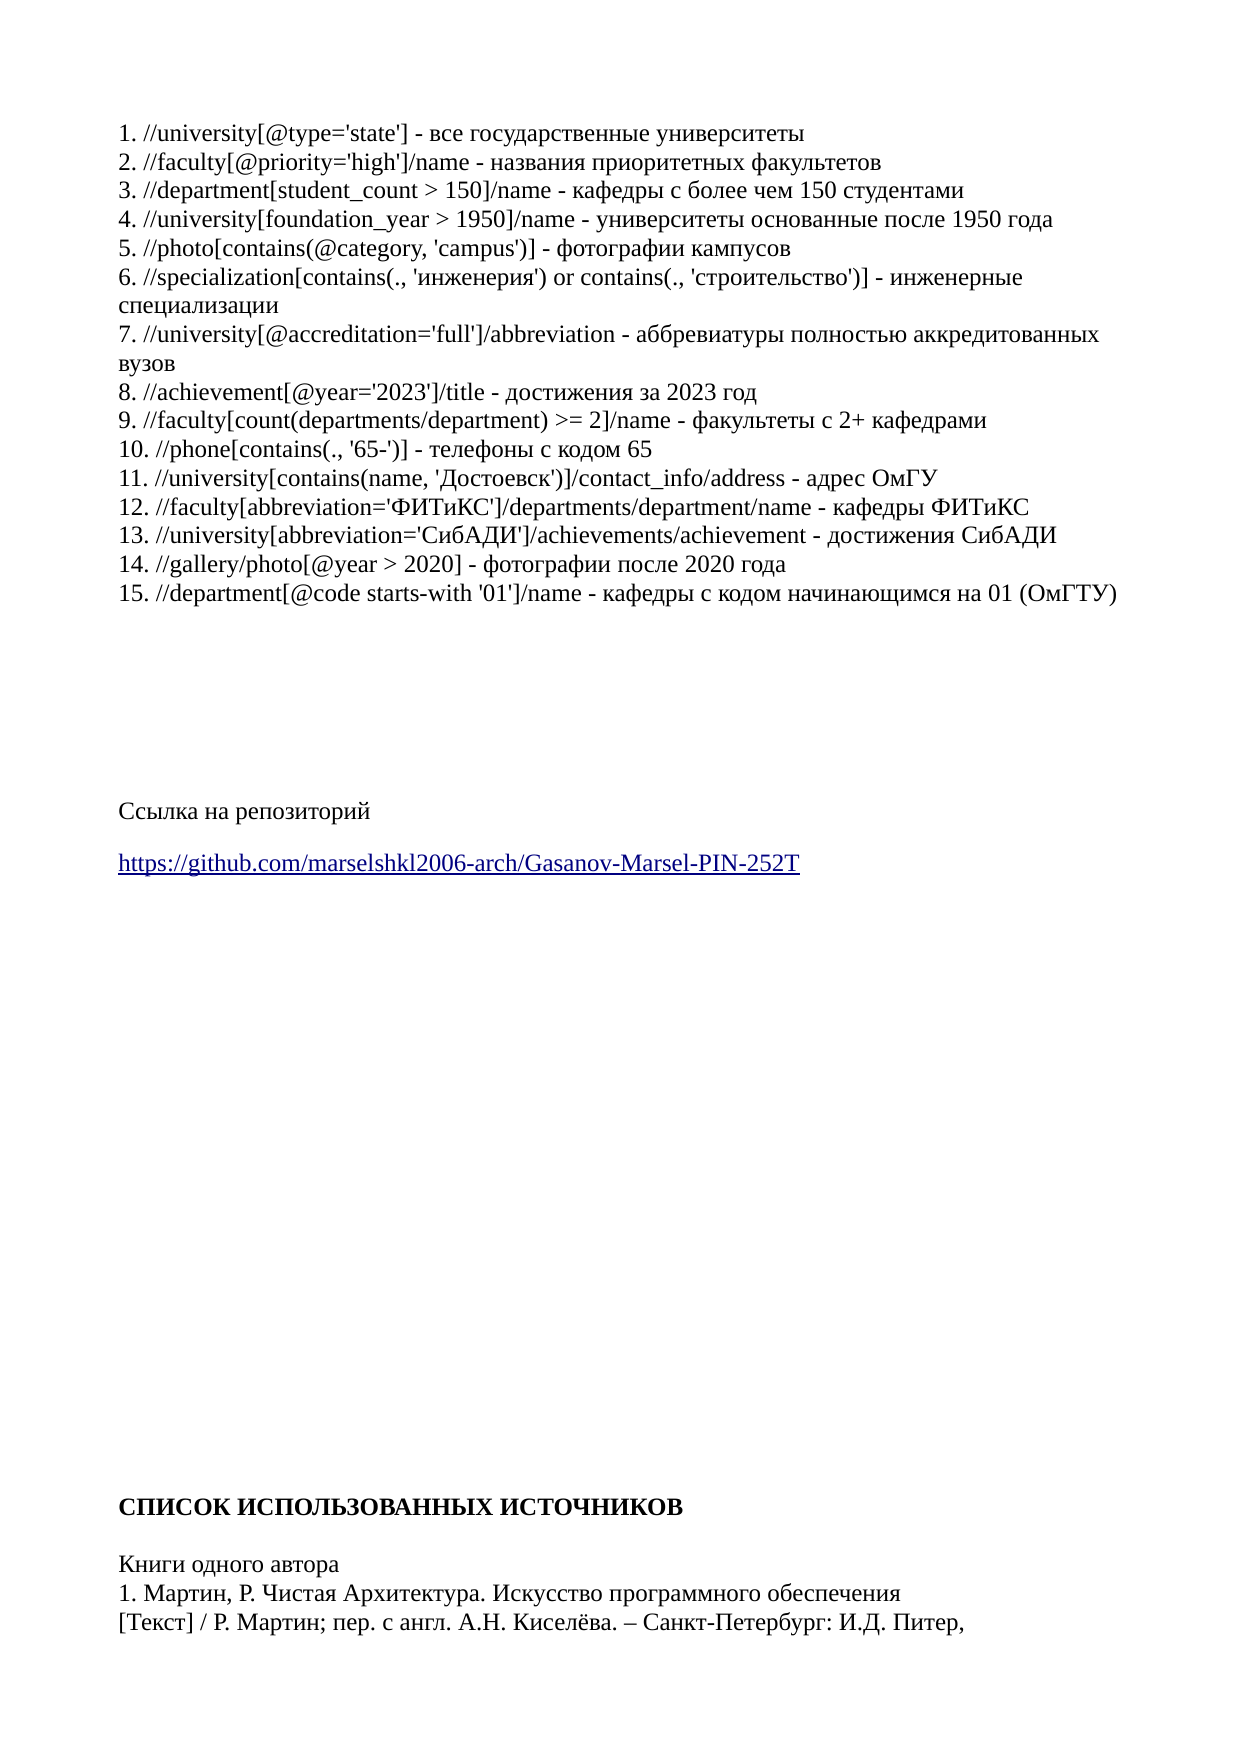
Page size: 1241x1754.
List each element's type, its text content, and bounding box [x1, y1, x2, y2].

text Ссылка на репозиторий [118, 796, 1122, 825]
text 1. Мартин, Р. Чистая Архитектура. Искусство программного обеспечения [118, 1578, 1122, 1607]
text 12. //faculty[abbreviation='ФИТиКС']/departments/department/name - кафедры ФИТиКС [118, 492, 1122, 521]
text Книги одного автора [118, 1549, 1122, 1578]
text 8. //achievement[@year='2023']/title - достижения за 2023 год [118, 377, 1122, 406]
text СПИСОК ИСПОЛЬЗОВАННЫХ ИСТОЧНИКОВ [118, 1492, 1122, 1521]
text [Текст] / Р. Мартин; пер. с англ. А.Н. Киселёва. – Санкт-Петербург: И.Д. Питер, [118, 1607, 1122, 1636]
text 3. //department[student_count > 150]/name - кафедры с более чем 150 студентами [118, 176, 1122, 204]
text 10. //phone[contains(., '65-')] - телефоны с кодом 65 [118, 434, 1122, 463]
text 6. //specialization[contains(., 'инженерия') or contains(., 'строительство')] - инженерные специализации [118, 262, 1122, 319]
text 13. //university[abbreviation='СибАДИ']/achievements/achievement - достижения СибАДИ [118, 521, 1122, 549]
text 4. //university[foundation_year > 1950]/name - университеты основанные после 1950 года [118, 204, 1122, 233]
text 7. //university[@accreditation='full']/abbreviation - аббревиатуры полностью аккредитованных вузов [118, 319, 1122, 377]
text 11. //university[contains(name, 'Достоевск')]/contact_info/address - адрес ОмГУ [118, 463, 1122, 492]
text 15. //department[@code starts-with '01']/name - кафедры с кодом начинающимся на 01 (ОмГТУ) [118, 578, 1122, 607]
text https://github.com/marselshkl2006-arch/Gasanov-Marsel-PIN-252T [118, 848, 1122, 877]
text 1. //university[@type='state'] - все государственные университеты [118, 118, 1122, 147]
text 14. //gallery/photo[@year > 2020] - фотографии после 2020 года [118, 549, 1122, 578]
text 2. //faculty[@priority='high']/name - названия приоритетных факультетов [118, 147, 1122, 176]
text 5. //photo[contains(@category, 'campus')] - фотографии кампусов [118, 233, 1122, 262]
text 9. //faculty[count(departments/department) >= 2]/name - факультеты с 2+ кафедрами [118, 406, 1122, 434]
